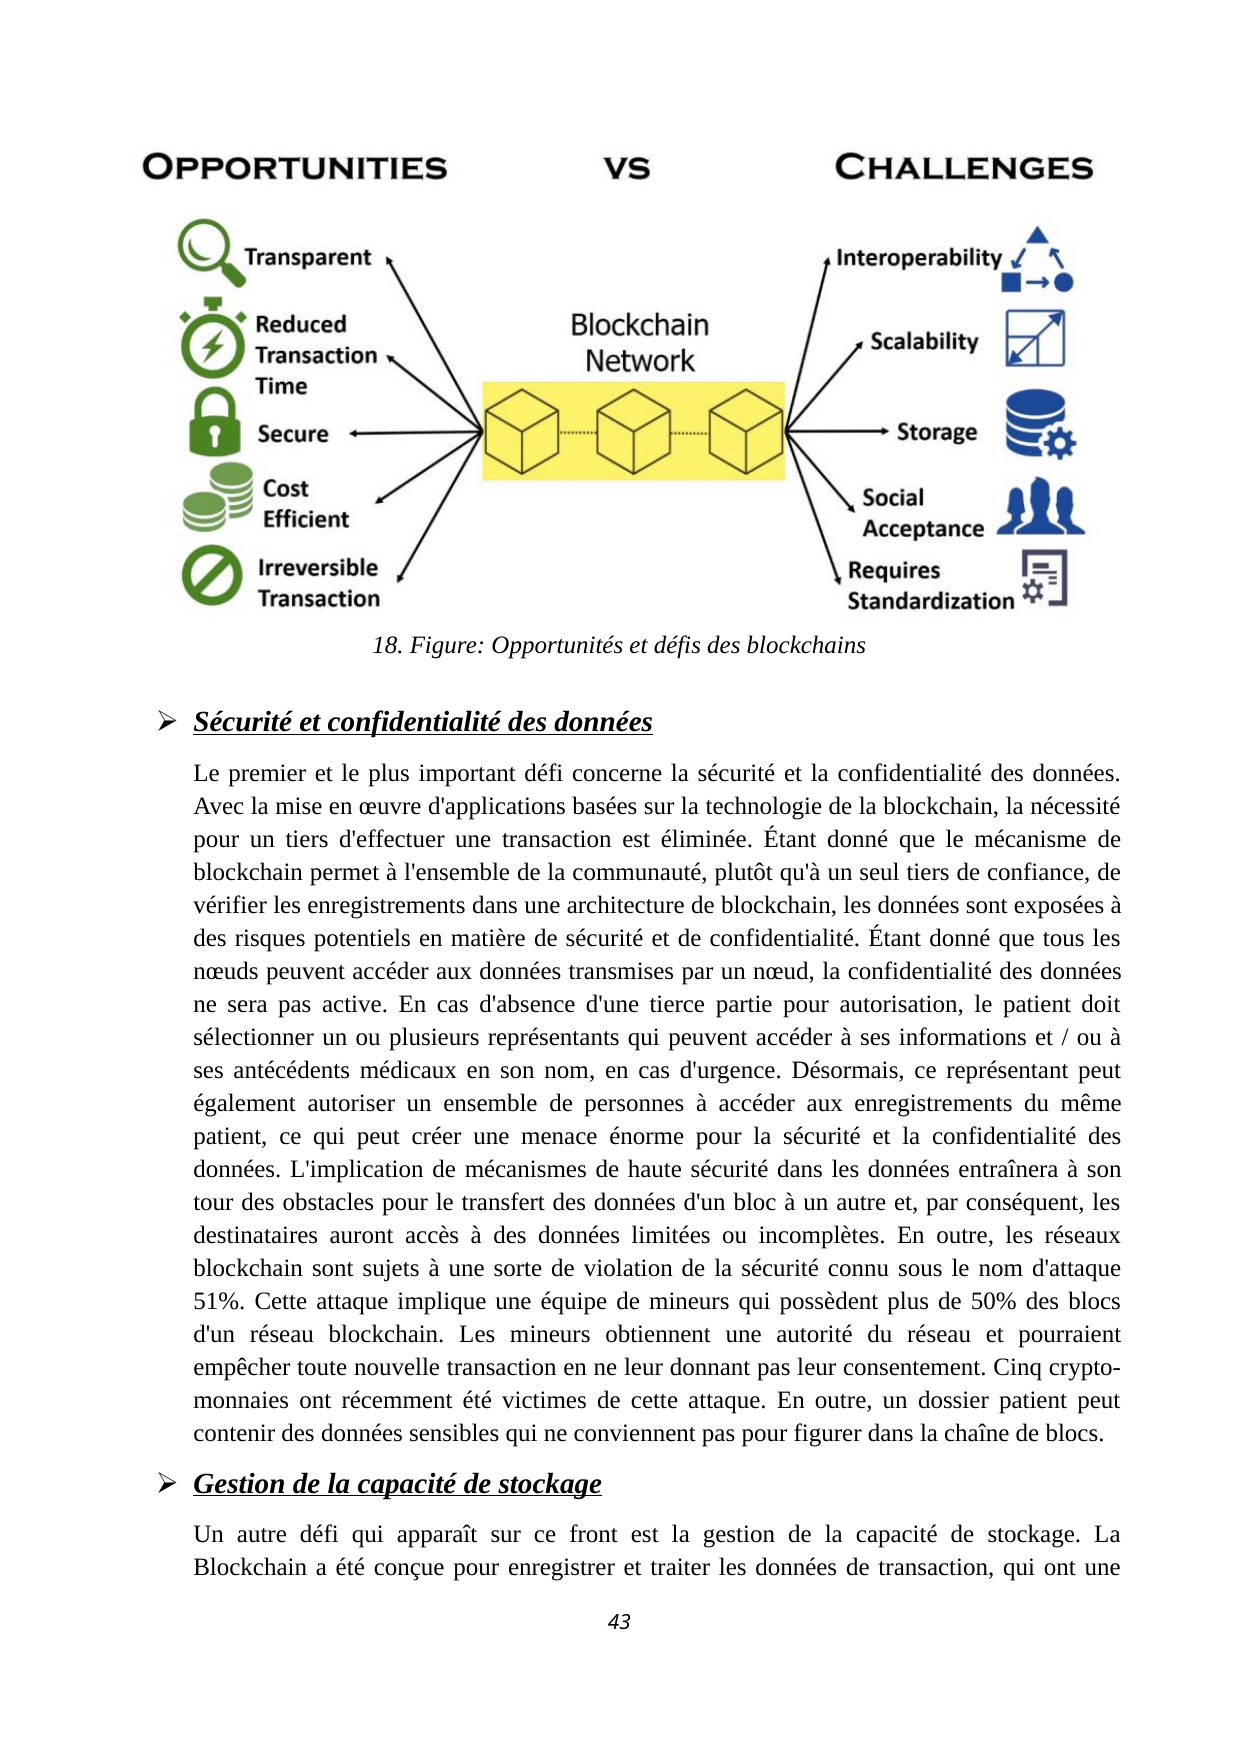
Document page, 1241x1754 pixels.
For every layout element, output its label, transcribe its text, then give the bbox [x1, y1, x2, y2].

picture [118, 130, 1123, 631]
text 18. Figure: Opportunités et défis des blockchains [118, 631, 1122, 659]
list Un autre défi qui apparaît sur ce front est la gestion de la capacité de stockage. La Blockchain a été conçue pour enregistrer et traiter les données de transaction, qui ont une [156, 1519, 1122, 1581]
list Gestion de la capacité de stockage [156, 1466, 1122, 1499]
list Le premier et le plus important défi concerne la sécurité et la confidentialité des données. Avec la mise en œuvre d'applications basées sur la technologie de la blockchain, la nécessité pour un tiers d'effectuer une transaction est éliminée. Étant donné que le mécanisme de blockchain permet à l'ensemble de la communauté, plutôt qu'à un seul tiers de confiance, de vérifier les enregistrements dans une architecture de blockchain, les données sont exposées à des risques potentiels en matière de sécurité et de confidentialité. Étant donné que tous les nœuds peuvent accéder aux données transmises par un nœud, la confidentialité des données ne sera pas active. En cas d'absence d'une tierce partie pour autorisation, le patient doit sélectionner un ou plusieurs représentants qui peuvent accéder à ses informations et / ou à ses antécédents médicaux en son nom, en cas d'urgence. Désormais, ce représentant peut également autoriser un ensemble de personnes à accéder aux enregistrements du même patient, ce qui peut créer une menace énorme pour la sécurité et la confidentialité des données. L'implication de mécanismes de haute sécurité dans les données entraînera à son tour des obstacles pour le transfert des données d'un bloc à un autre et, par conséquent, les destinataires auront accès à des données limitées ou incomplètes. En outre, les réseaux blockchain sont sujets à une sorte de violation de la sécurité connu sous le nom d'attaque 51%. Cette attaque implique une équipe de mineurs qui possèdent plus de 50% des blocs d'un réseau blockchain. Les mineurs obtiennent une autorité du réseau et pourraient empêcher toute nouvelle transaction en ne leur donnant pas leur consentement. Cinq crypto- monnaies ont récemment été victimes de cette attaque. En outre, un dossier patient peut contenir des données sensibles qui ne conviennent pas pour figurer dans la chaîne de blocs. [156, 758, 1122, 1447]
list Sécurité et confidentialité des données [156, 704, 1122, 738]
